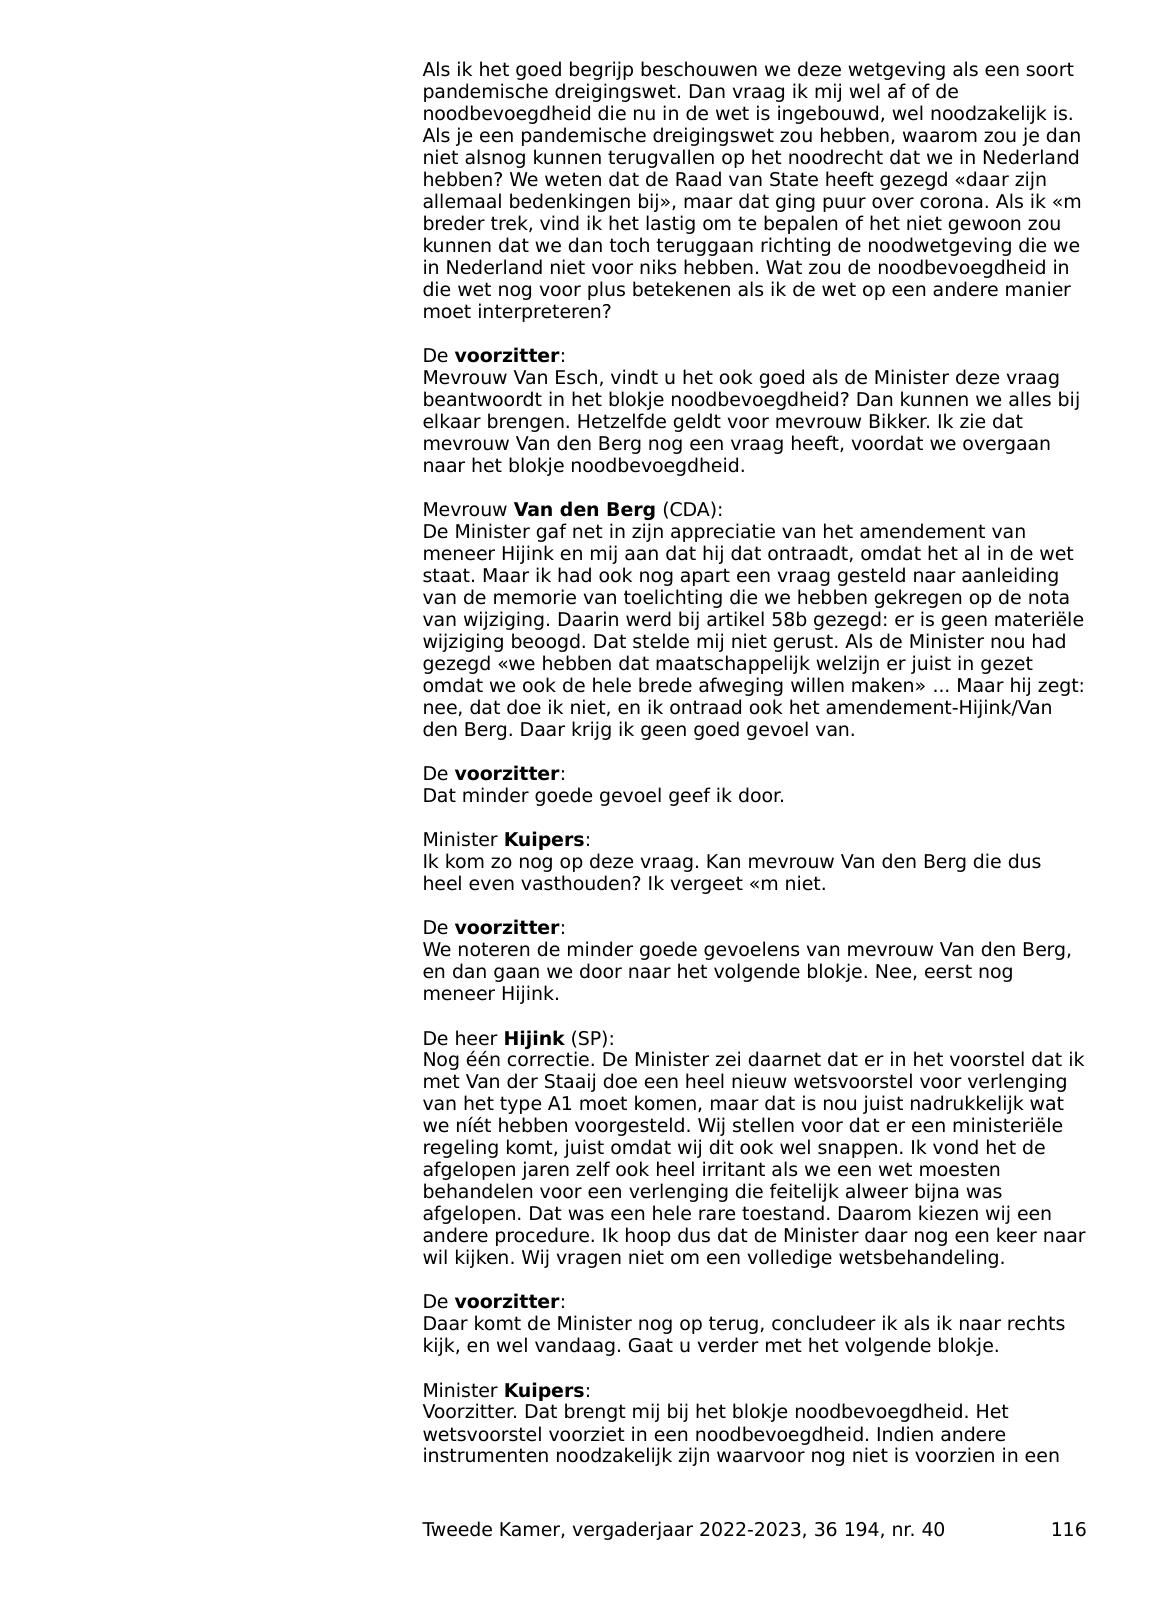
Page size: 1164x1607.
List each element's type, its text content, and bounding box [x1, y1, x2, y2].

text Voorzitter. Dat brengt mij bij het blokje noodbevoegdheid. Het wetsvoorstel voorziet in een noodbevoegdheid. Indien andere instrumenten noodzakelijk zijn waarvoor nog niet is voorzien in een [422, 1401, 1087, 1467]
text De heer Hijink (SP): [422, 1027, 1087, 1049]
text Minister Kuipers: [422, 829, 1087, 851]
text Daar komt de Minister nog op terug, concludeer ik als ik naar rechts kijk, en wel vandaag. Gaat u verder met het volgende blokje. [422, 1313, 1087, 1357]
text We noteren de minder goede gevoelens van mevrouw Van den Berg, en dan gaan we door naar het volgende blokje. Nee, eerst nog meneer Hijink. [422, 939, 1087, 1005]
text Dat minder goede gevoel geef ik door. [422, 785, 1087, 807]
text Mevrouw Van Esch, vindt u het ook goed als de Minister deze vraag beantwoordt in het blokje noodbevoegdheid? Dan kunnen we alles bij elkaar brengen. Hetzelfde geldt voor mevrouw Bikker. Ik zie dat mevrouw Van den Berg nog een vraag heeft, voordat we overgaan naar het blokje noodbevoegdheid. [422, 367, 1087, 477]
text De Minister gaf net in zijn appreciatie van het amendement van meneer Hijink en mij aan dat hij dat ontraadt, omdat het al in de wet staat. Maar ik had ook nog apart een vraag gesteld naar aanleiding van de memorie van toelichting die we hebben gekregen op de nota van wijziging. Daarin werd bij artikel 58b gezegd: er is geen materiële wijziging beoogd. Dat stelde mij niet gerust. Als de Minister nou had gezegd «we hebben dat maatschappelijk welzijn er juist in gezet omdat we ook de hele brede afweging willen maken» ... Maar hij zegt: nee, dat doe ik niet, en ik ontraad ook het amendement-Hijink/Van den Berg. Daar krijg ik geen goed gevoel van. [422, 521, 1087, 741]
text Als ik het goed begrijp beschouwen we deze wetgeving als een soort pandemische dreigingswet. Dan vraag ik mij wel af of de noodbevoegdheid die nu in de wet is ingebouwd, wel noodzakelijk is. Als je een pandemische dreigingswet zou hebben, waarom zou je dan niet alsnog kunnen terugvallen op het noodrecht dat we in Nederland hebben? We weten dat de Raad van State heeft gezegd «daar zijn allemaal bedenkingen bij», maar dat ging puur over corona. Als ik «m breder trek, vind ik het lastig om te bepalen of het niet gewoon zou kunnen dat we dan toch teruggaan richting de noodwetgeving die we in Nederland niet voor niks hebben. Wat zou de noodbevoegdheid in die wet nog voor plus betekenen als ik de wet op een andere manier moet interpreteren? [422, 59, 1087, 323]
text Ik kom zo nog op deze vraag. Kan mevrouw Van den Berg die dus heel even vasthouden? Ik vergeet «m niet. [422, 851, 1087, 895]
text De voorzitter: [422, 1291, 1087, 1313]
text De voorzitter: [422, 345, 1087, 367]
text Mevrouw Van den Berg (CDA): [422, 499, 1087, 521]
text De voorzitter: [422, 763, 1087, 785]
text Nog één correctie. De Minister zei daarnet dat er in het voorstel dat ik met Van der Staaij doe een heel nieuw wetsvoorstel voor verlenging van het type A1 moet komen, maar dat is nou juist nadrukkelijk wat we níét hebben voorgesteld. Wij stellen voor dat er een ministeriële regeling komt, juist omdat wij dit ook wel snappen. Ik vond het de afgelopen jaren zelf ook heel irritant als we een wet moesten behandelen voor een verlenging die feitelijk alweer bijna was afgelopen. Dat was een hele rare toestand. Daarom kiezen wij een andere procedure. Ik hoop dus dat de Minister daar nog een keer naar wil kijken. Wij vragen niet om een volledige wetsbehandeling. [422, 1049, 1087, 1269]
text Minister Kuipers: [422, 1379, 1087, 1401]
text De voorzitter: [422, 917, 1087, 939]
